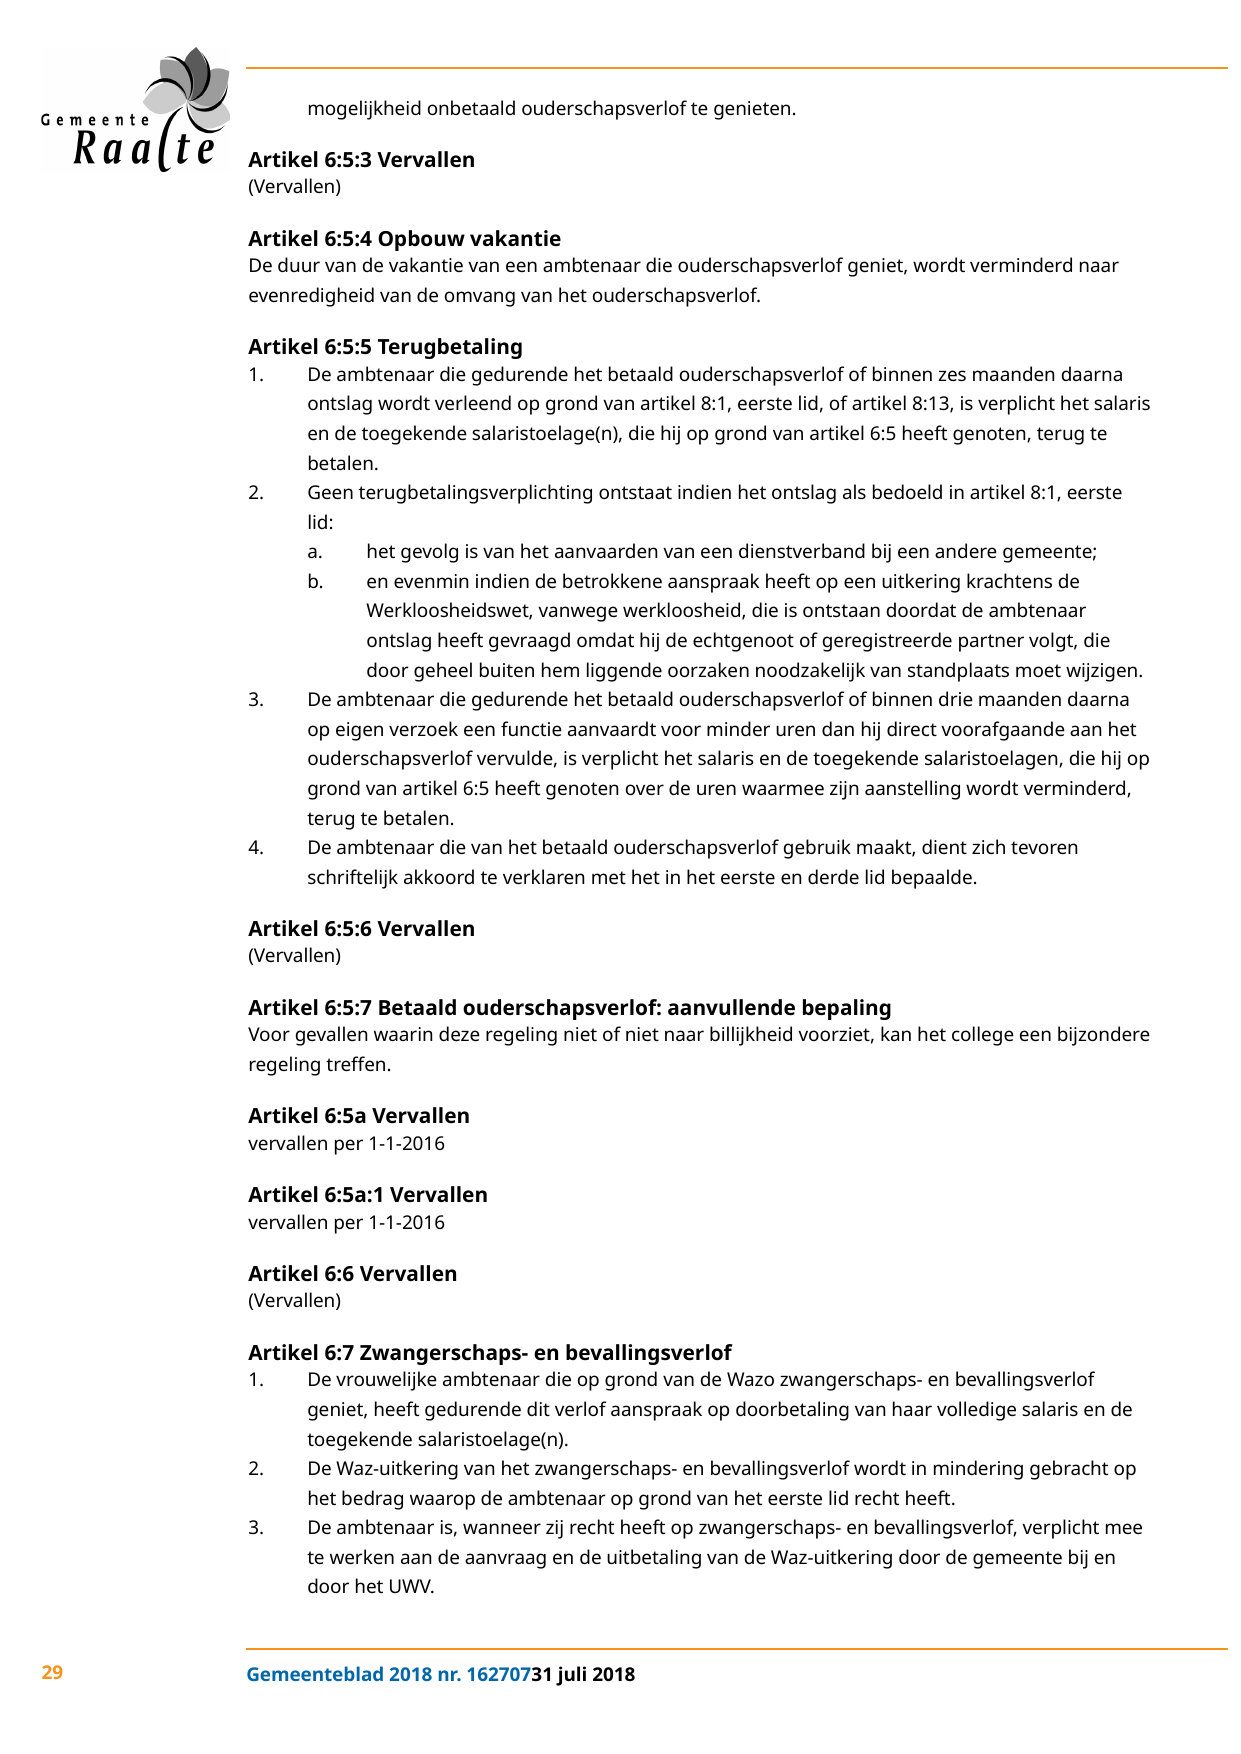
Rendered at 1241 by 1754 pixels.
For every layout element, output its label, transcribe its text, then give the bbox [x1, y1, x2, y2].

text Voor gevallen waarin deze regeling niet of niet naar billijkheid voorziet, kan het college een bijzondere regeling treffen. [248, 1022, 1152, 1077]
text Artikel 6:7 Zwangerschaps- en bevallingsverlof [248, 1338, 1152, 1367]
picture [41, 47, 231, 172]
text (Vervallen) [248, 943, 1152, 968]
text vervallen per 1-1-2016 [248, 1130, 1152, 1156]
list De ambtenaar die van het betaald ouderschapsverlof gebruik maakt, dient zich tevoren schriftelijk akkoord te verklaren met het in het eerste en derde lid bepaalde. [248, 834, 1152, 889]
text Artikel 6:5:5 Terugbetaling [248, 332, 1152, 361]
list De vrouwelijke ambtenaar die op grond van de Wazo zwangerschaps- en bevallingsverlof geniet, heeft gedurende dit verlof aanspraak op doorbetaling van haar volledige salaris en de toegekende salaristoelage(n). [248, 1367, 1152, 1451]
list De Waz-uitkering van het zwangerschaps- en bevallingsverlof wordt in mindering gebracht op het bedrag waarop de ambtenaar op grond van het eerste lid recht heeft. [248, 1455, 1152, 1511]
text De duur van de vakantie van een ambtenaar die ouderschapsverlof geniet, wordt verminderd naar evenredigheid van de omvang van het ouderschapsverlof. [248, 252, 1152, 308]
list De ambtenaar die gedurende het betaald ouderschapsverlof of binnen drie maanden daarna op eigen verzoek een functie aanvaardt voor minder uren dan hij direct voorafgaande aan het ouderschapsverlof vervulde, is verplicht het salaris en de toegekende salaristoelagen, die hij op grond van artikel 6:5 heeft genoten over de uren waarmee zijn aanstelling wordt verminderd, terug te betalen. [248, 686, 1152, 830]
text Artikel 6:5a Vervallen [248, 1102, 1152, 1130]
text Artikel 6:5:3 Vervallen [248, 145, 1152, 174]
text Artikel 6:5:6 Vervallen [248, 914, 1152, 943]
list mogelijkheid onbetaald ouderschapsverlof te genieten. [248, 95, 1152, 121]
text Artikel 6:5a:1 Vervallen [248, 1180, 1152, 1209]
text Artikel 6:6 Vervallen [248, 1259, 1152, 1288]
text Artikel 6:5:7 Betaald ouderschapsverlof: aanvullende bepaling [248, 993, 1152, 1022]
list het gevolg is van het aanvaarden van een dienstverband bij een andere gemeente; [307, 538, 1152, 564]
list De ambtenaar die gedurende het betaald ouderschapsverlof of binnen zes maanden daarna ontslag wordt verleend op grond van artikel 8:1, eerste lid, of artikel 8:13, is verplicht het salaris en de toegekende salaristoelage(n), die hij op grond van artikel 6:5 heeft genoten, terug te betalen. [248, 361, 1152, 475]
list Geen terugbetalingsverplichting ontstaat indien het ontslag als bedoeld in artikel 8:1, eerste lid: [248, 479, 1152, 534]
text (Vervallen) [248, 1288, 1152, 1313]
list en evenmin indien de betrokkene aanspraak heeft op een uitkering krachtens de Werkloosheidswet, vanwege werkloosheid, die is ontstaan doordat de ambtenaar ontslag heeft gevraagd omdat hij de echtgenoot of geregistreerde partner volgt, die door geheel buiten hem liggende oorzaken noodzakelijk van standplaats moet wijzigen. [307, 568, 1152, 682]
text (Vervallen) [248, 174, 1152, 199]
list De ambtenaar is, wanneer zij recht heeft op zwangerschaps- en bevallingsverlof, verplicht mee te werken aan de aanvraag en de uitbetaling van de Waz-uitkering door de gemeente bij en door het UWV. [248, 1514, 1152, 1599]
text Artikel 6:5:4 Opbouw vakantie [248, 224, 1152, 252]
text vervallen per 1-1-2016 [248, 1209, 1152, 1234]
